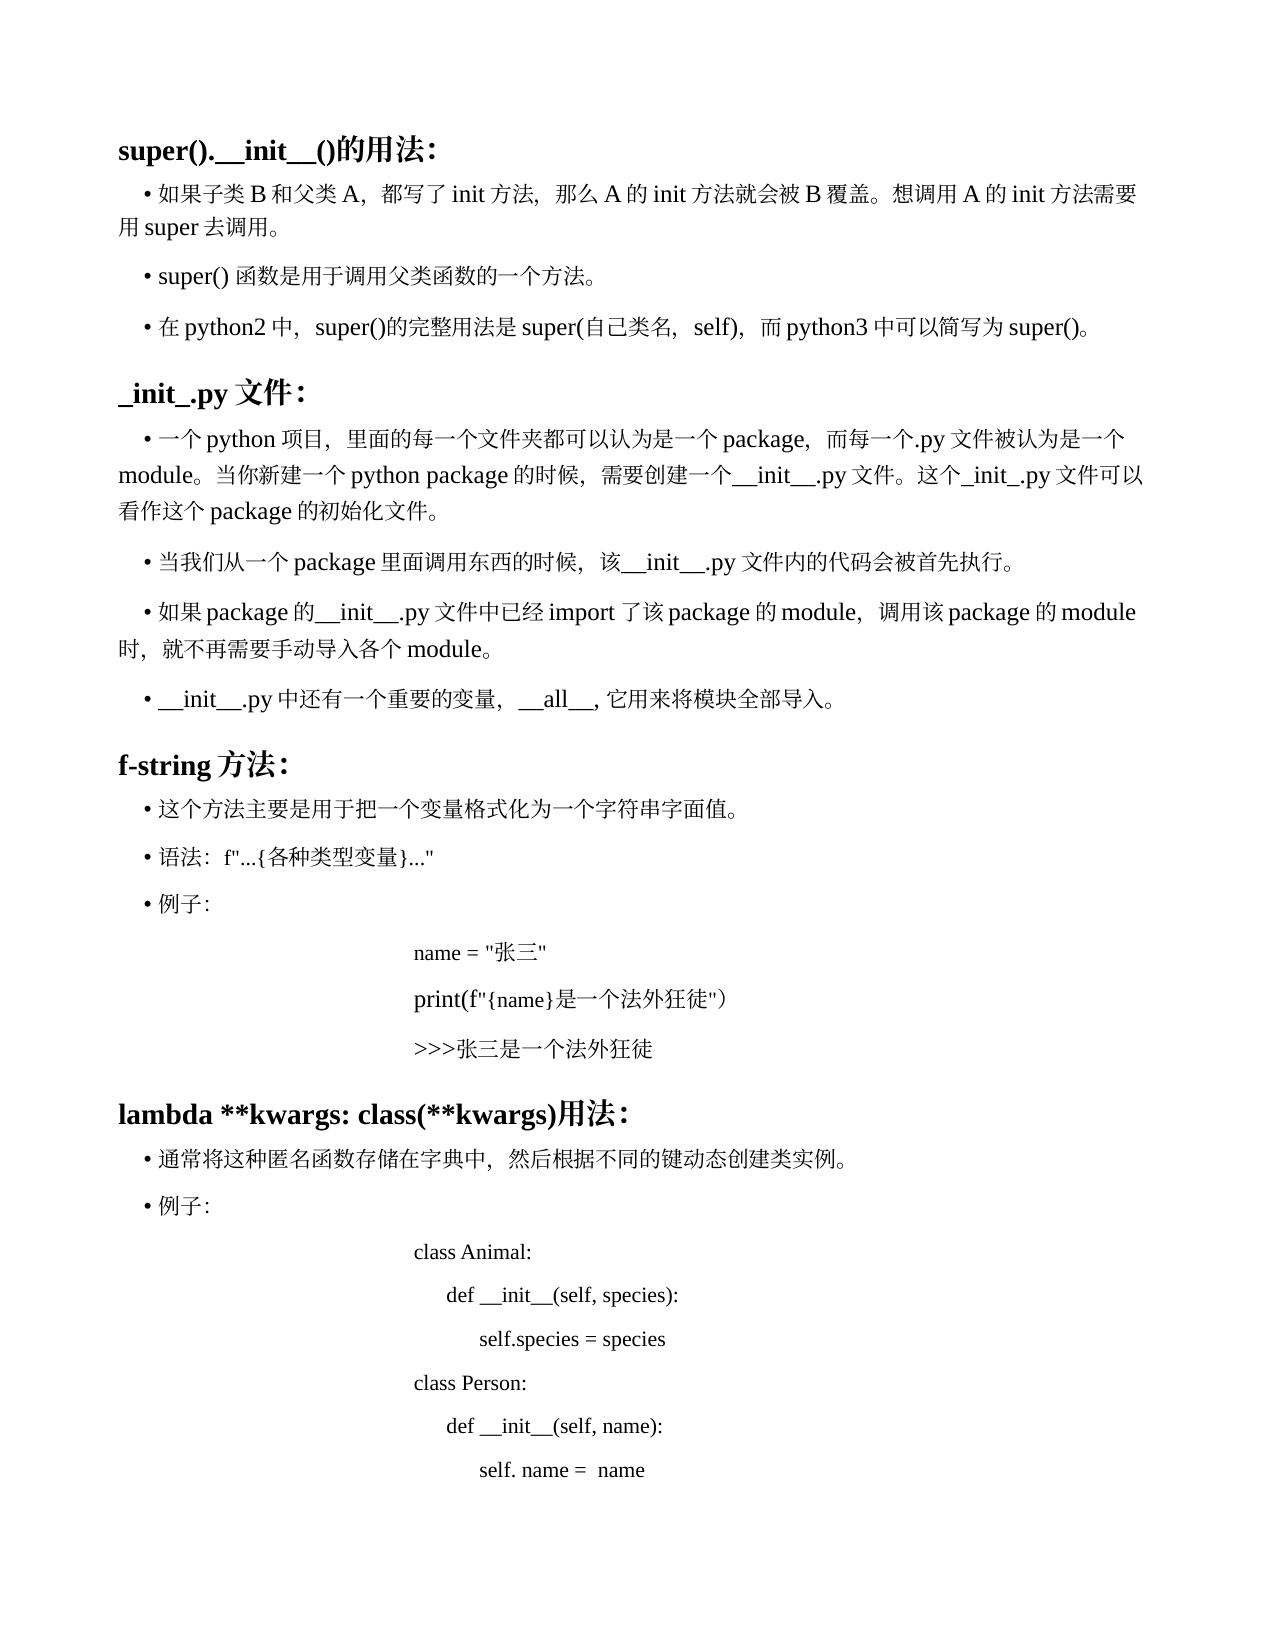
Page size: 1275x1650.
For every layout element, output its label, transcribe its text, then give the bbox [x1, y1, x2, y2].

text • 一个python项目，里面的每一个文件夹都可以认为是一个package，而每一个.py文件被认为是一个module。当你新建一个python package的时候，需要创建一个__init__.py文件。这个_init_.py文件可以看作这个package的初始化文件。 [118, 422, 1157, 526]
text self. name = name [118, 1457, 1157, 1482]
text • 如果package的__init__.py文件中已经import了该package的module，调用该package的module时，就不再需要手动导入各个module。 [118, 596, 1157, 663]
text def __init__(self, species): [118, 1282, 1157, 1308]
text • 例子： [118, 889, 1157, 918]
text • super() 函数是用于调用父类函数的一个方法。 [118, 259, 1157, 291]
subtitle _init_.py文件： [118, 376, 1157, 409]
text class Animal: [118, 1239, 1157, 1264]
text class Person: [118, 1369, 1157, 1395]
text • 当我们从一个package里面调用东西的时候，该__init__.py文件内的代码会被首先执行。 [118, 545, 1157, 576]
subtitle lambda **kwargs: class(**kwargs)用法： [118, 1097, 1157, 1131]
text • __init__.py中还有一个重要的变量，__all__, 它用来将模块全部导入。 [118, 682, 1157, 714]
text >>>张三是一个法外狂徒 [118, 1032, 1157, 1063]
text • 这个方法主要是用于把一个变量格式化为一个字符串字面值。 [118, 794, 1157, 823]
text name = "张三" [118, 937, 1157, 966]
text • 通常将这种匿名函数存储在字典中，然后根据不同的键动态创建类实例。 [118, 1144, 1157, 1172]
text • 如果子类B和父类A，都写了init方法，那么A的init方法就会被B覆盖。想调用A的init方法需要用super去调用。 [118, 179, 1157, 241]
text print(f"{name}是一个法外狂徒"） [118, 984, 1157, 1013]
text def __init__(self, name): [118, 1413, 1157, 1438]
subtitle super().__init__()的用法： [118, 133, 1157, 166]
text • 在python2中，super()的完整用法是super(自己类名，self)，而python3中可以简写为super()。 [118, 310, 1157, 342]
subtitle f-string方法： [118, 748, 1157, 782]
text • 例子： [118, 1191, 1157, 1220]
text self.species = species [118, 1326, 1157, 1351]
text • 语法：f"...{各种类型变量}..." [118, 842, 1157, 870]
